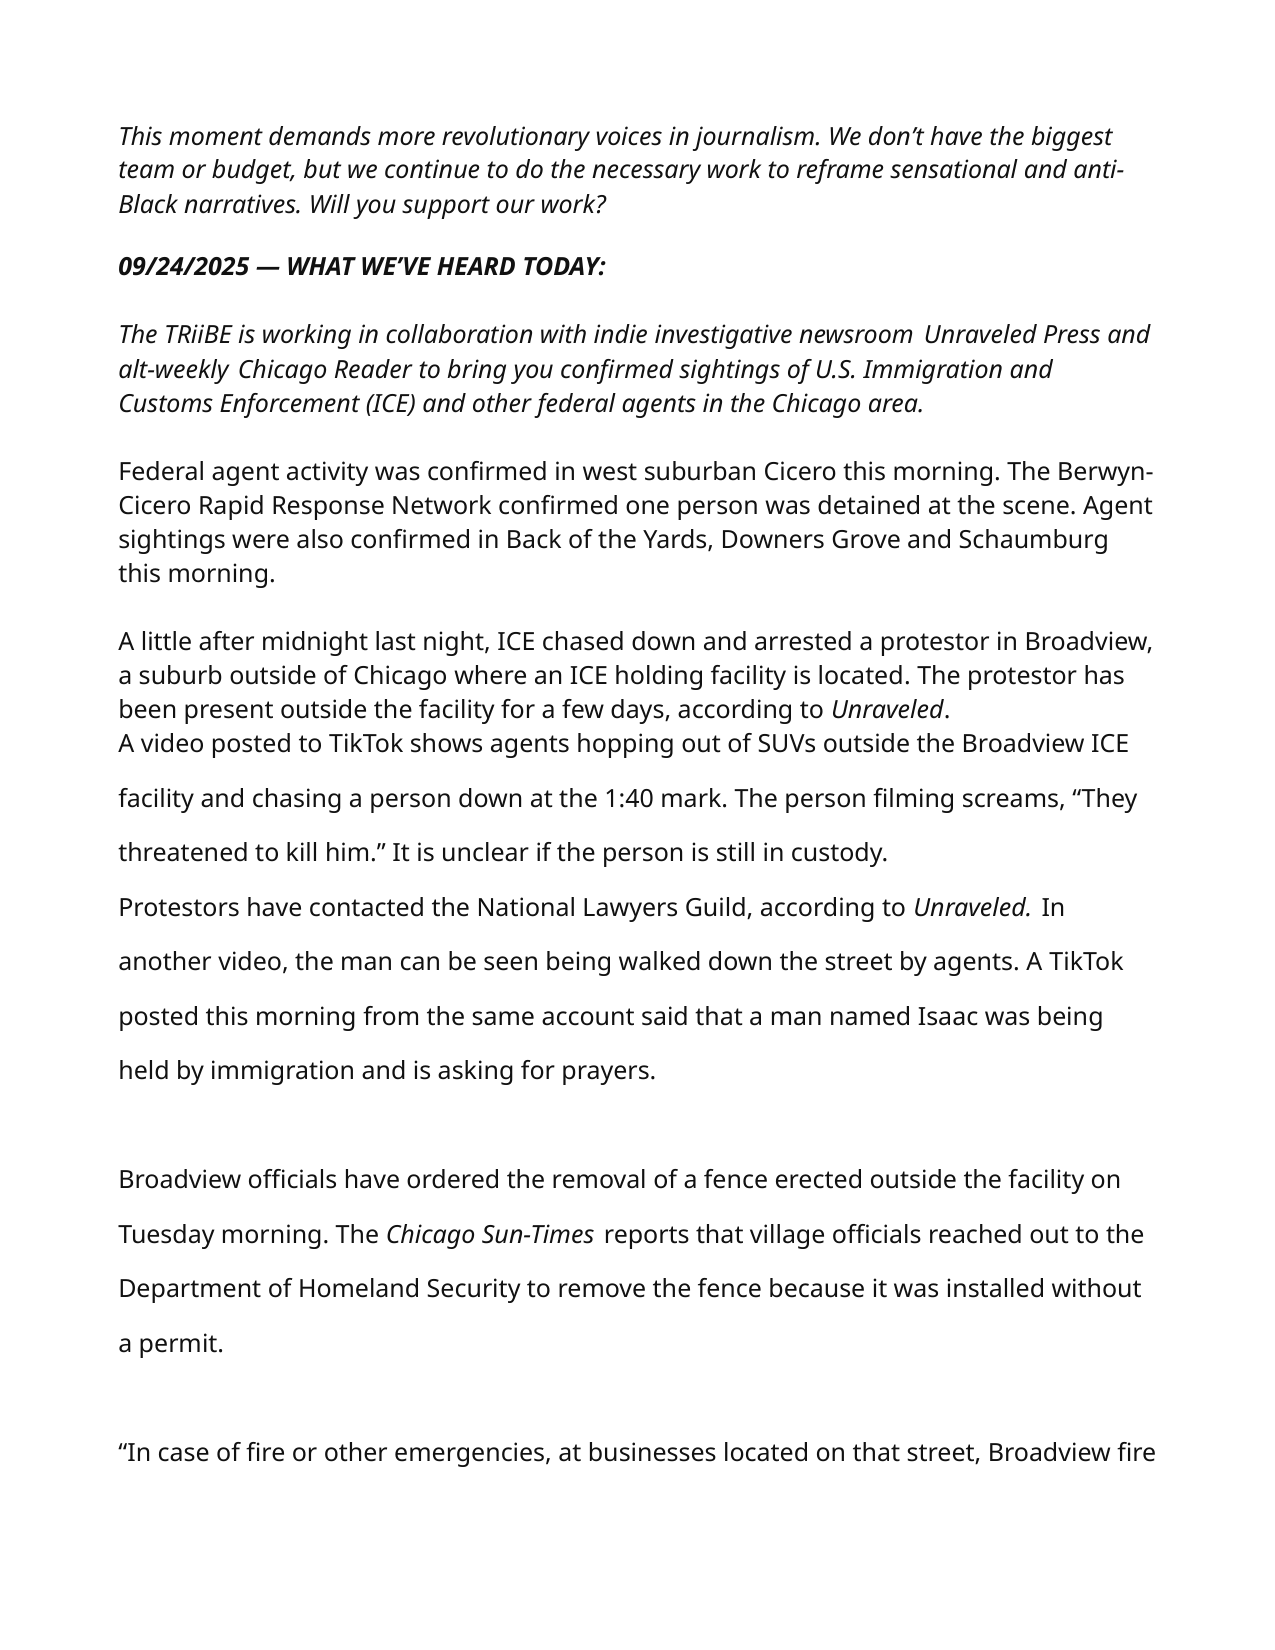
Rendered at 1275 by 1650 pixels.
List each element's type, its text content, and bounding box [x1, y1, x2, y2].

text A video posted to TikTok shows agents hopping out of SUVs outside the Broadview ICE facility and chasing a person down at the 1:40 mark. The person filming screams, “They threatened to kill him.” It is unclear if the person is still in custody. [118, 726, 1157, 869]
text Protestors have contacted the National Lawyers Guild, according to Unraveled. In another video, the man can be seen being walked down the street by agents. A TikTok posted this morning from the same account said that a man named Isaac was being held by immigration and is asking for prayers. Broadview officials have ordered the removal of a fence erected outside the facility on Tuesday morning. The Chicago Sun-Times reports that village officials reached out to the Department of Homeland Security to remove the fence because it was installed without a permit. “In case of fire or other emergencies, at businesses located on that street, Broadview fire [118, 889, 1157, 1468]
text This moment demands more revolutionary voices in journalism. We don’t have the biggest team or budget, but we continue to do the necessary work to reframe sensational and anti-Black narratives. Will you support our work? 09/24/2025 — WHAT WE’VE HEARD TODAY: The TRiiBE is working in collaboration with indie investigative newsroom Unraveled Press and alt-weekly Chicago Reader to bring you confirmed sightings of U.S. Immigration and Customs Enforcement (ICE) and other federal agents in the Chicago area. Federal agent activity was confirmed in west suburban Cicero this morning. The Berwyn-Cicero Rapid Response Network confirmed one person was detained at the scene. Agent sightings were also confirmed in Back of the Yards, Downers Grove and Schaumburg this morning. A little after midnight last night, ICE chased down and arrested a protestor in Broadview, a suburb outside of Chicago where an ICE holding facility is located. The protestor has been present outside the facility for a few days, according to Unraveled. [118, 118, 1157, 726]
